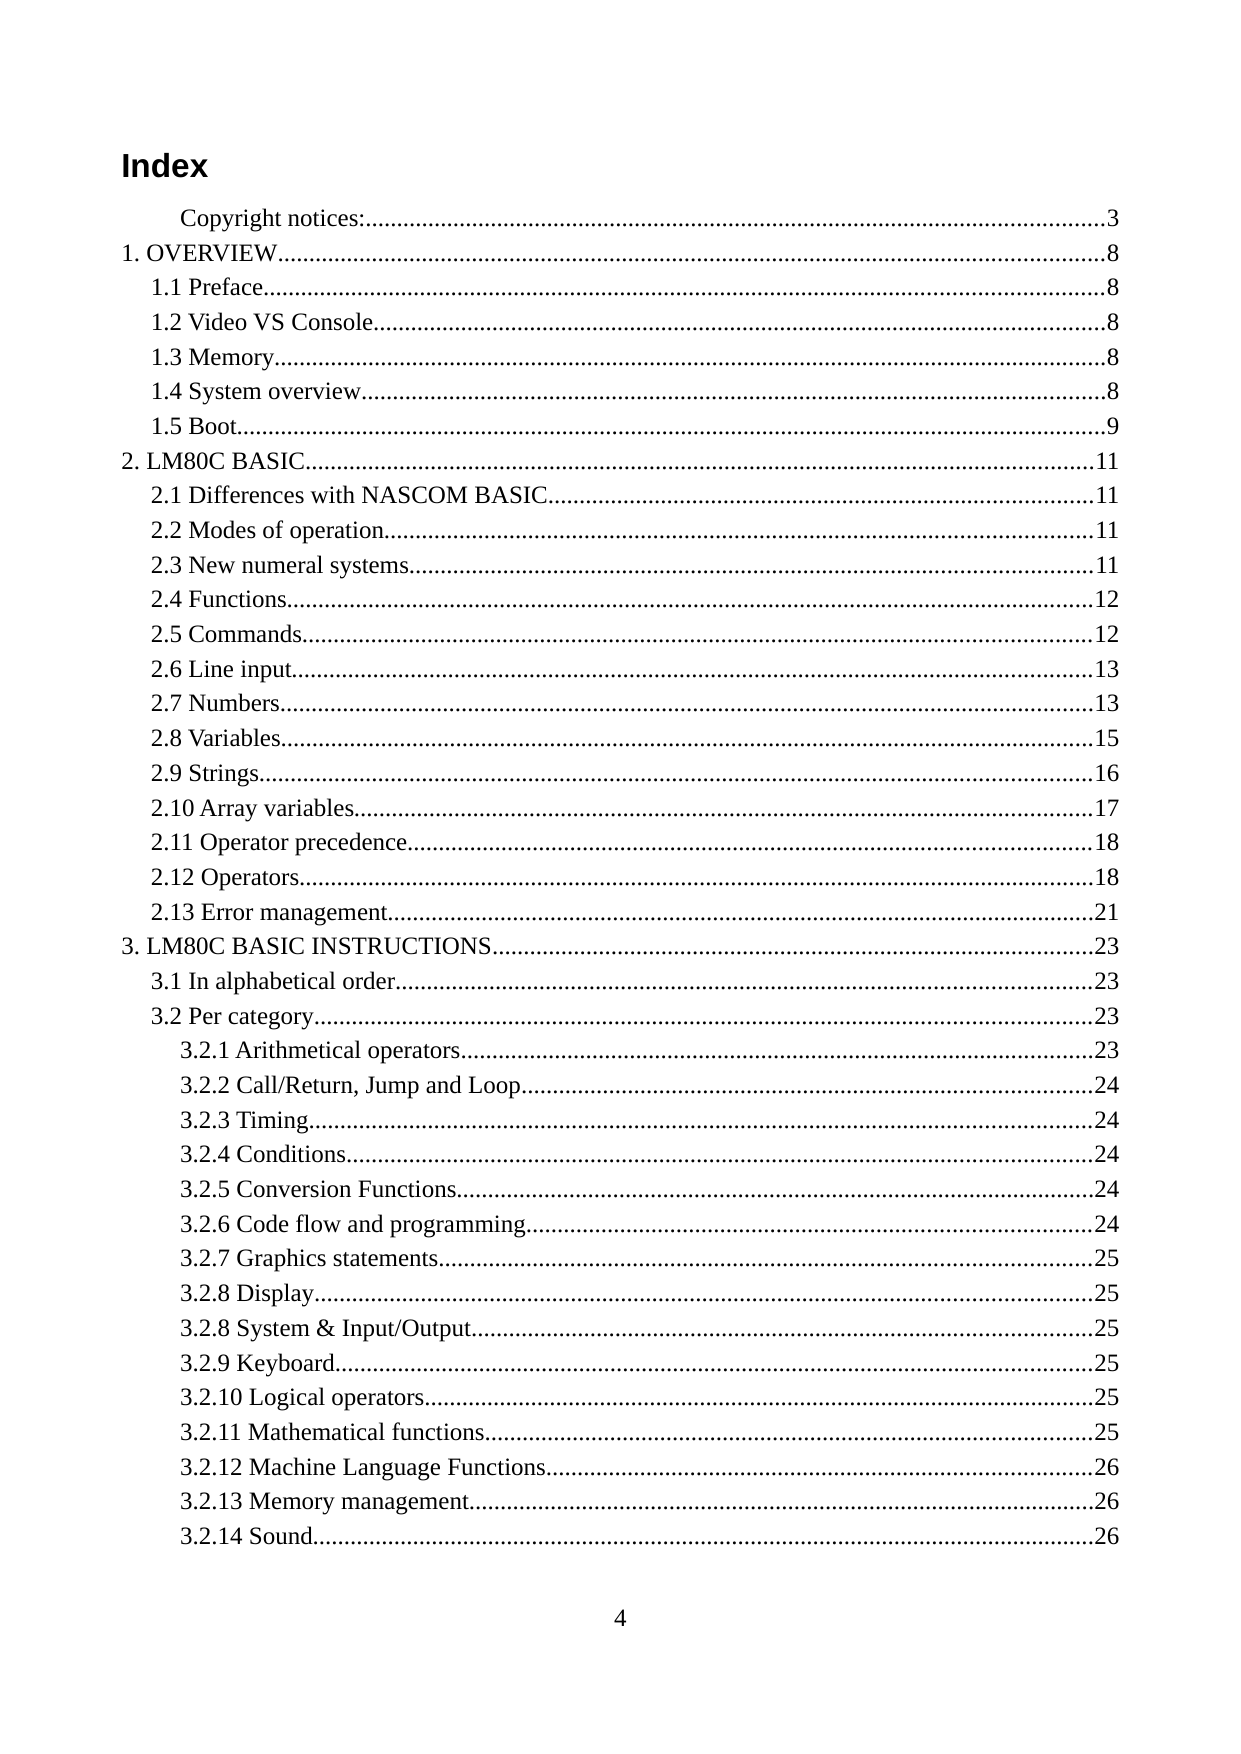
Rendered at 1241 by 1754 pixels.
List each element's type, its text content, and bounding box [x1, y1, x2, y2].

text 3.2.13 Memory management 26 [180, 1486, 1119, 1515]
text 3.2.5 Conversion Functions 24 [180, 1174, 1119, 1203]
text Copyright notices: 3 [180, 203, 1119, 232]
text 3.2.14 Sound 26 [180, 1521, 1119, 1550]
text 3.2.8 System & Input/Output 25 [180, 1313, 1119, 1342]
text 2.13 Error management 21 [151, 897, 1119, 925]
text 3.2.9 Keyboard 25 [180, 1348, 1119, 1376]
text 3.2.6 Code flow and programming 24 [180, 1209, 1119, 1238]
text 1.5 Boot 9 [151, 411, 1119, 440]
subtitle Index [121, 146, 1119, 184]
text 3.2.1 Arithmetical operators 23 [180, 1035, 1119, 1064]
text 3.2.11 Mathematical functions 25 [180, 1417, 1119, 1446]
text 1. OVERVIEW 8 [121, 238, 1119, 266]
text 3.2.2 Call/Return, Jump and Loop 24 [180, 1070, 1119, 1099]
text 3. LM80C BASIC INSTRUCTIONS 23 [121, 931, 1119, 960]
text 1.1 Preface 8 [151, 272, 1119, 301]
text 2.8 Variables 15 [151, 723, 1119, 752]
text 3.2 Per category 23 [151, 1001, 1119, 1029]
text 3.2.8 Display 25 [180, 1278, 1119, 1307]
text 2.7 Numbers 13 [151, 688, 1119, 717]
text 2.9 Strings 16 [151, 758, 1119, 787]
text 2.1 Differences with NASCOM BASIC 11 [151, 480, 1119, 509]
text 3.2.3 Timing 24 [180, 1105, 1119, 1133]
text 2.5 Commands 12 [151, 619, 1119, 648]
text 2.4 Functions 12 [151, 584, 1119, 613]
text 3.2.7 Graphics statements 25 [180, 1243, 1119, 1272]
text 3.2.4 Conditions 24 [180, 1139, 1119, 1168]
text 1.3 Memory 8 [151, 342, 1119, 370]
text 1.4 System overview 8 [151, 376, 1119, 405]
text 2.3 New numeral systems 11 [151, 550, 1119, 578]
text 3.1 In alphabetical order 23 [151, 966, 1119, 995]
text 2.6 Line input 13 [151, 654, 1119, 683]
text 2. LM80C BASIC 11 [121, 446, 1119, 474]
text 2.10 Array variables 17 [151, 793, 1119, 821]
text 2.11 Operator precedence 18 [151, 827, 1119, 856]
text 3.2.12 Machine Language Functions 26 [180, 1452, 1119, 1480]
text 2.12 Operators 18 [151, 862, 1119, 891]
text 1.2 Video VS Console 8 [151, 307, 1119, 336]
text 2.2 Modes of operation 11 [151, 515, 1119, 544]
text 3.2.10 Logical operators 25 [180, 1382, 1119, 1411]
